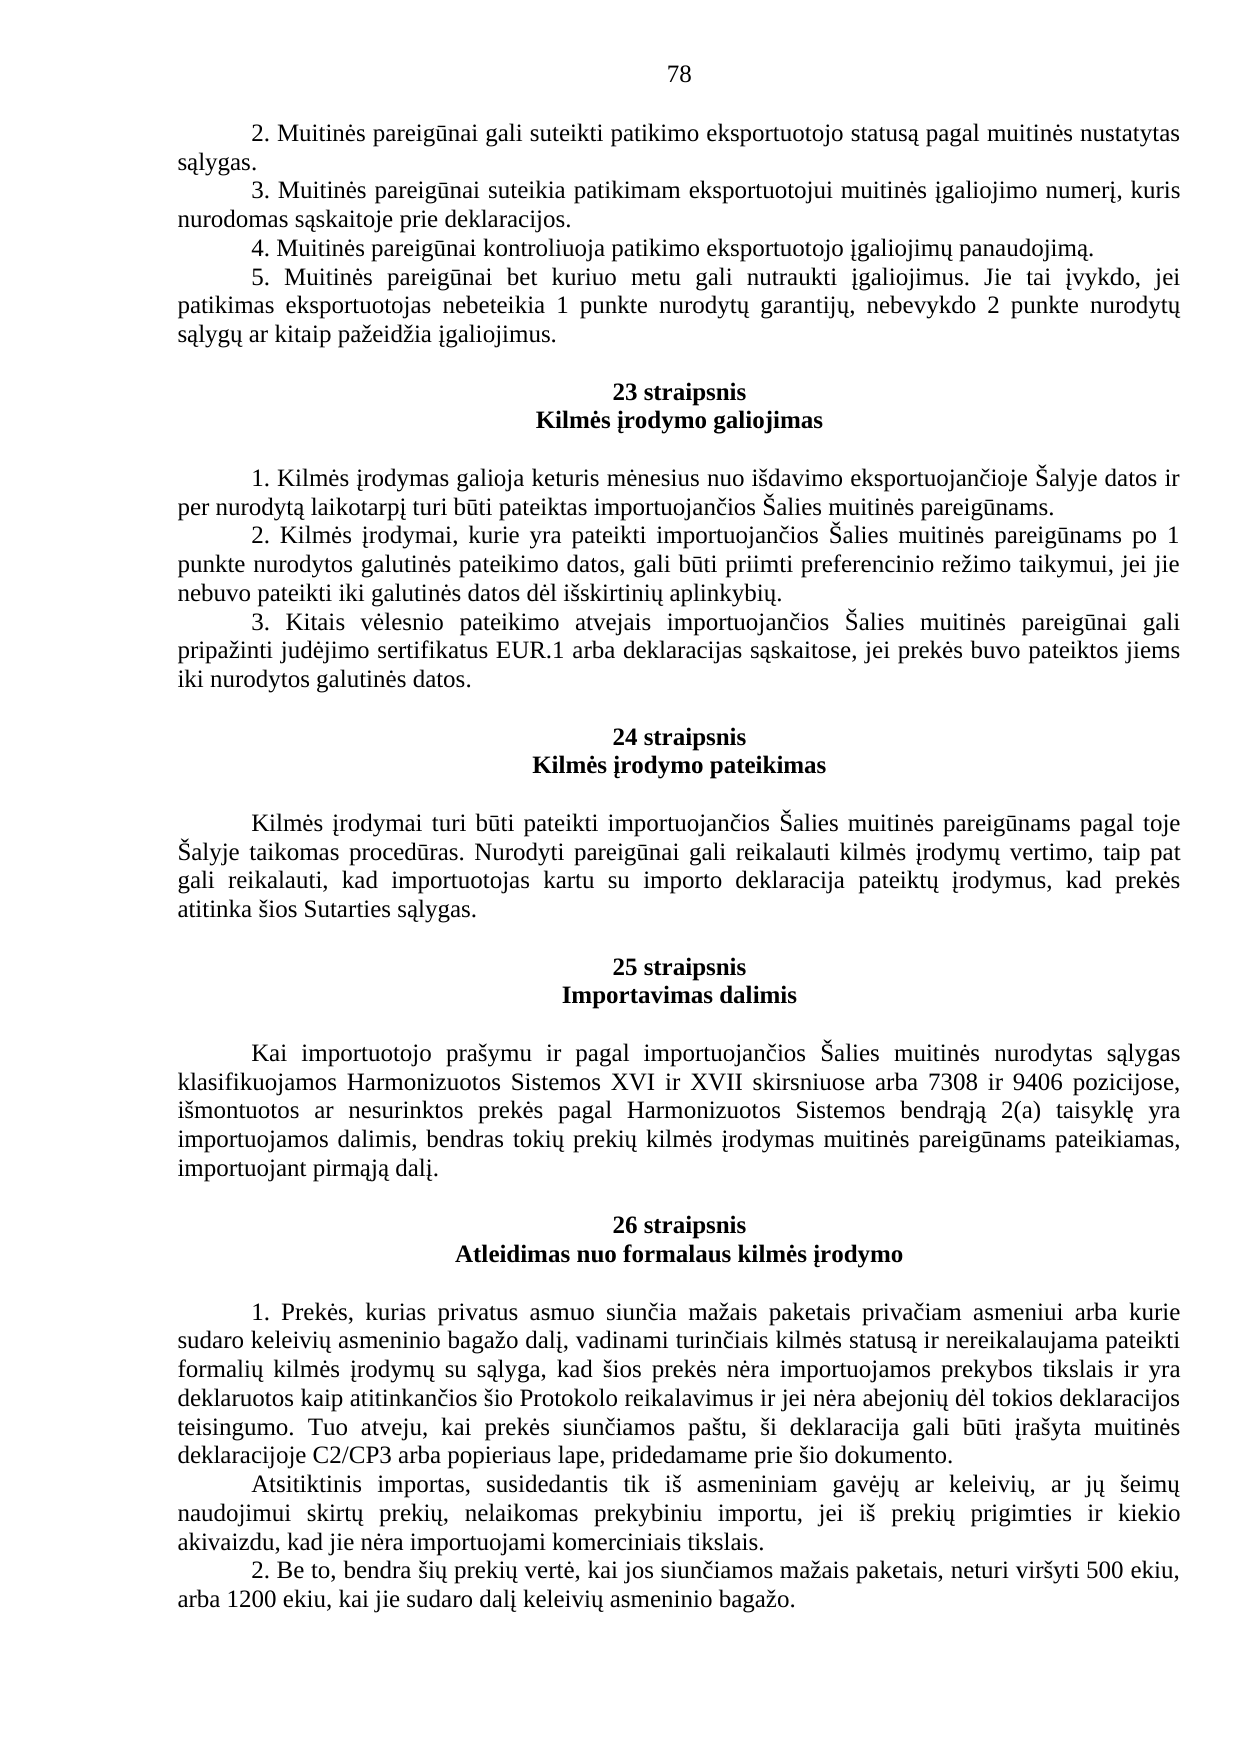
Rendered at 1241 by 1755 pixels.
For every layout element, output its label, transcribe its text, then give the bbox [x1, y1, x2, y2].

text Kilmės įrodymo pateikimas [177, 751, 1181, 779]
text 1. Prekės, kurias privatus asmuo siunčia mažais paketais privačiam asmeniui arba kurie sudaro keleivių asmeninio bagažo dalį, vadinami turinčiais kilmės statusą ir nereikalaujama pateikti formalių kilmės įrodymų su sąlyga, kad šios prekės nėra importuojamos prekybos tikslais ir yra deklaruotos kaip atitinkančios šio Protokolo reikalavimus ir jei nėra abejonių dėl tokios deklaracijos teisingumo. Tuo atveju, kai prekės siunčiamos paštu, ši deklaracija gali būti įrašyta muitinės deklaracijoje C2/CP3 arba popieriaus lape, pridedamame prie šio dokumento. [177, 1297, 1181, 1469]
text Kai importuotojo prašymu ir pagal importuojančios Šalies muitinės nurodytas sąlygas klasifikuojamos Harmonizuotos Sistemos XVI ir XVII skirsniuose arba 7308 ir 9406 pozicijose, išmontuotos ar nesurinktos prekės pagal Harmonizuotos Sistemos bendrąją 2(a) taisyklę yra importuojamos dalimis, bendras tokių prekių kilmės įrodymas muitinės pareigūnams pateikiamas, importuojant pirmąją dalį. [177, 1038, 1181, 1182]
text 2. Be to, bendra šių prekių vertė, kai jos siunčiamos mažais paketais, neturi viršyti 500 ekiu, arba 1200 ekiu, kai jie sudaro dalį keleivių asmeninio bagažo. [177, 1556, 1181, 1613]
text 25 straipsnis [177, 952, 1181, 981]
text 1. Kilmės įrodymas galioja keturis mėnesius nuo išdavimo eksportuojančioje Šalyje datos ir per nurodytą laikotarpį turi būti pateiktas importuojančios Šalies muitinės pareigūnams. [177, 463, 1181, 521]
text 23 straipsnis [177, 377, 1181, 406]
text Importavimas dalimis [177, 981, 1181, 1009]
text Atsitiktinis importas, susidedantis tik iš asmeniniam gavėjų ar keleivių, ar jų šeimų naudojimui skirtų prekių, nelaikomas prekybiniu importu, jei iš prekių prigimties ir kiekio akivaizdu, kad jie nėra importuojami komerciniais tikslais. [177, 1469, 1181, 1556]
text 2. Kilmės įrodymai, kurie yra pateikti importuojančios Šalies muitinės pareigūnams po 1 punkte nurodytos galutinės pateikimo datos, gali būti priimti preferencinio režimo taikymui, jei jie nebuvo pateikti iki galutinės datos dėl išskirtinių aplinkybių. [177, 521, 1181, 607]
text 5. Muitinės pareigūnai bet kuriuo metu gali nutraukti įgaliojimus. Jie tai įvykdo, jei patikimas eksportuotojas nebeteikia 1 punkte nurodytų garantijų, nebevykdo 2 punkte nurodytų sąlygų ar kitaip pažeidžia įgaliojimus. [177, 262, 1181, 348]
text Kilmės įrodymai turi būti pateikti importuojančios Šalies muitinės pareigūnams pagal toje Šalyje taikomas procedūras. Nurodyti pareigūnai gali reikalauti kilmės įrodymų vertimo, taip pat gali reikalauti, kad importuotojas kartu su importo deklaracija pateiktų įrodymus, kad prekės atitinka šios Sutarties sąlygas. [177, 808, 1181, 923]
text Atleidimas nuo formalaus kilmės įrodymo [177, 1239, 1181, 1268]
text 26 straipsnis [177, 1211, 1181, 1239]
text 24 straipsnis [177, 722, 1181, 751]
text 2. Muitinės pareigūnai gali suteikti patikimo eksportuotojo statusą pagal muitinės nustatytas sąlygas. [177, 118, 1181, 176]
text 3. Muitinės pareigūnai suteikia patikimam eksportuotojui muitinės įgaliojimo numerį, kuris nurodomas sąskaitoje prie deklaracijos. [177, 176, 1181, 233]
text Kilmės įrodymo galiojimas [177, 406, 1181, 434]
text 3. Kitais vėlesnio pateikimo atvejais importuojančios Šalies muitinės pareigūnai gali pripažinti judėjimo sertifikatus EUR.1 arba deklaracijas sąskaitose, jei prekės buvo pateiktos jiems iki nurodytos galutinės datos. [177, 607, 1181, 693]
text 4. Muitinės pareigūnai kontroliuoja patikimo eksportuotojo įgaliojimų panaudojimą. [177, 233, 1181, 262]
